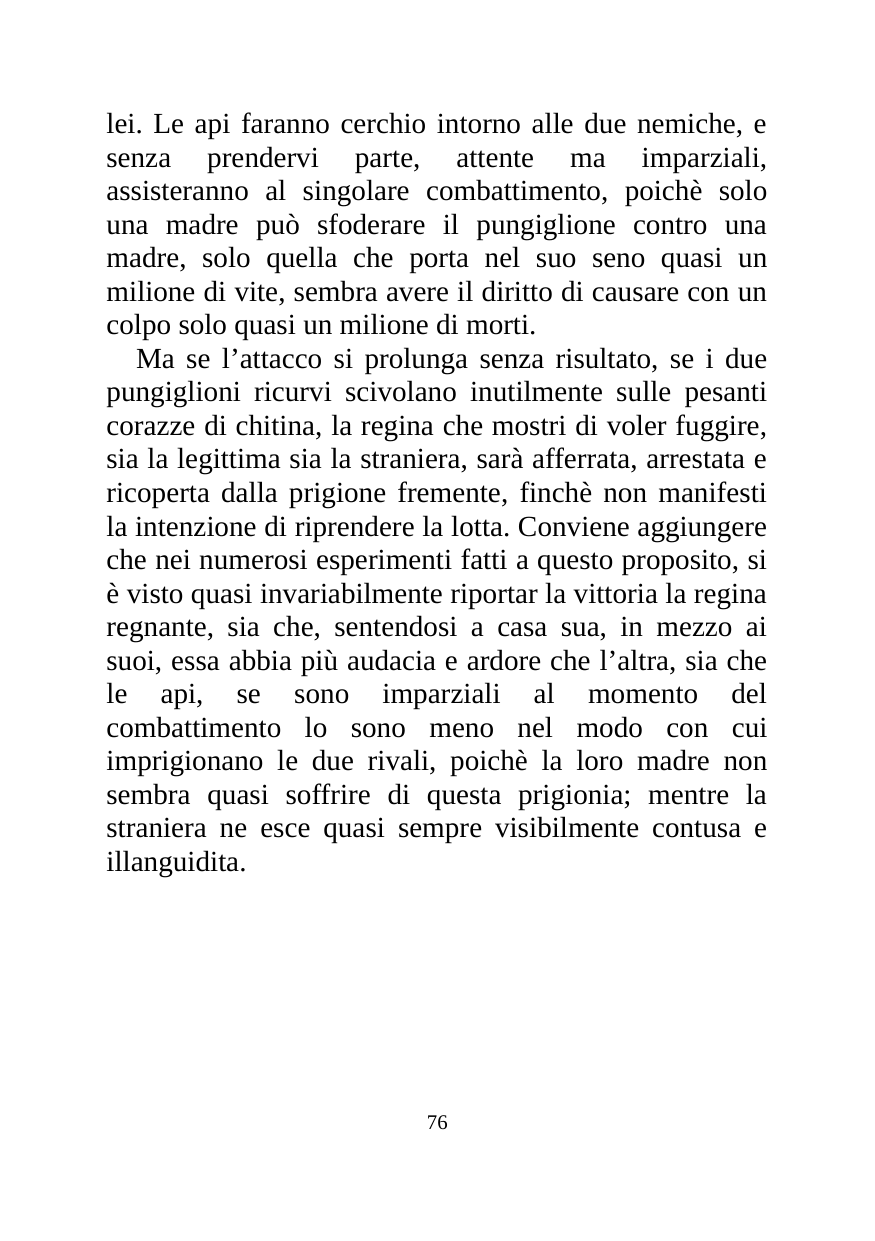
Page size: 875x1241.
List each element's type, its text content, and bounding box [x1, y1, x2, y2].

text lei. Le api faranno cerchio intorno alle due nemiche, e senza prendervi parte, attente ma imparziali, assisteranno al singolare combattimento, poichè solo una madre può sfoderare il pungiglione contro una madre, solo quella che porta nel suo seno quasi un milione di vite, sembra avere il diritto di causare con un colpo solo quasi un milione di morti. [106, 106, 768, 341]
text Ma se l’attacco si prolunga senza risultato, se i due pungiglioni ricurvi scivolano inutilmente sulle pesanti corazze di chitina, la regina che mostri di voler fuggire, sia la legittima sia la straniera, sarà afferrata, arrestata e ricoperta dalla prigione fremente, finchè non manifesti la intenzione di riprendere la lotta. Conviene aggiungere che nei numerosi esperimenti fatti a questo proposito, si è visto quasi invariabilmente riportar la vittoria la regina regnante, sia che, sentendosi a casa sua, in mezzo ai suoi, essa abbia più audacia e ardore che l’altra, sia che le api, se sono imparziali al momento del combattimento lo sono meno nel modo con cui imprigionano le due rivali, poichè la loro madre non sembra quasi soffrire di questa prigionia; mentre la straniera ne esce quasi sempre visibilmente contusa e illanguidita. [106, 341, 768, 878]
